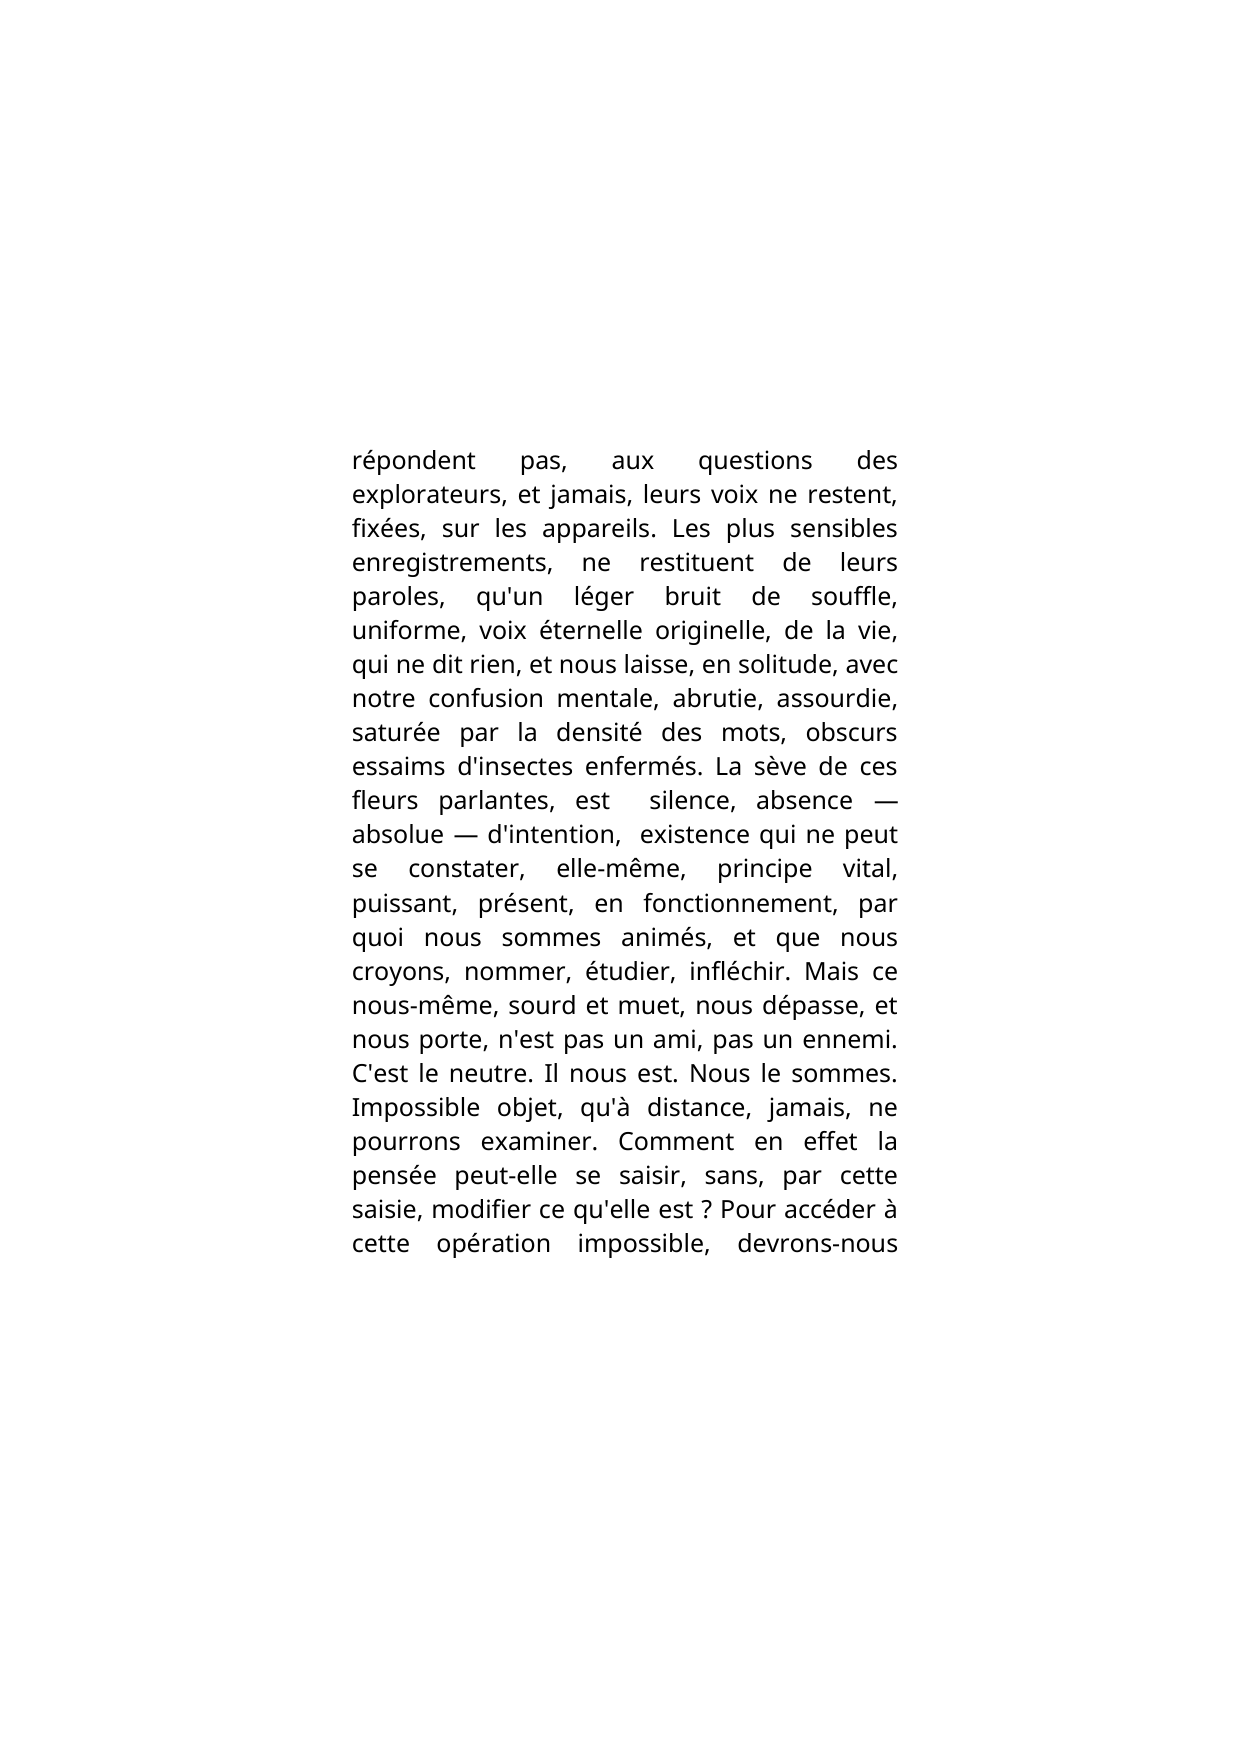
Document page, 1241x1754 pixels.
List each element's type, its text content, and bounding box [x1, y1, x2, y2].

text répondent pas, aux questions des explorateurs, et jamais, leurs voix ne restent, fixées, sur les appareils. Les plus sensibles enregistrements, ne restituent de leurs paroles, qu'un léger bruit de souffle, uniforme, voix éternelle originelle, de la vie, qui ne dit rien, et nous laisse, en solitude, avec notre confusion mentale, abrutie, assourdie, saturée par la densité des mots, obscurs essaims d'insectes enfermés. La sève de ces fleurs parlantes, est silence, absence — absolue — d'intention, existence qui ne peut se constater, elle-même, principe vital, puissant, présent, en fonctionnement, par quoi nous sommes animés, et que nous croyons, nommer, étudier, infléchir. Mais ce nous-même, sourd et muet, nous dépasse, et nous porte, n'est pas un ami, pas un ennemi. C'est le neutre. Il nous est. Nous le sommes. Impossible objet, qu'à distance, jamais, ne pourrons examiner. Comment en effet la pensée peut-elle se saisir, sans, par cette saisie, modifier ce qu'elle est ? Pour accéder à cette opération impossible, devrons-nous [352, 442, 898, 1260]
